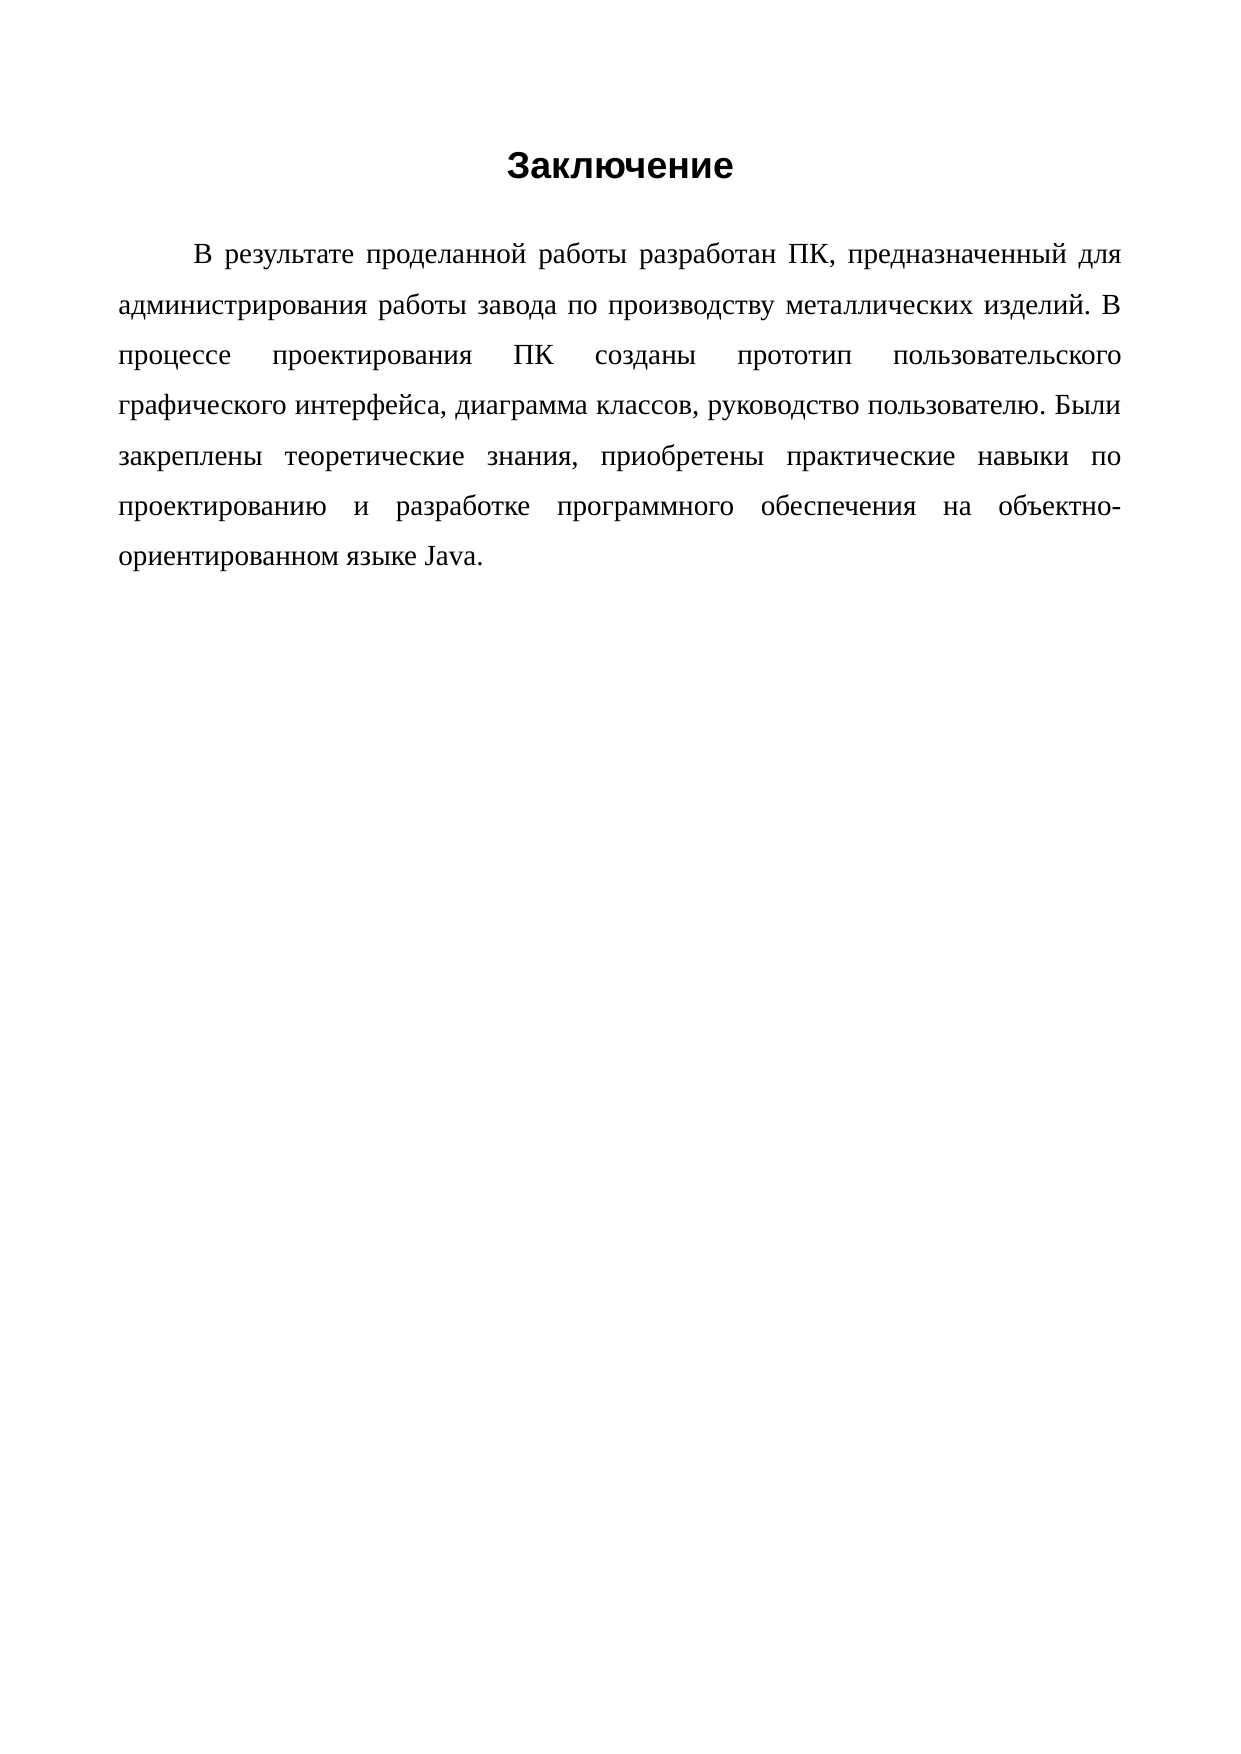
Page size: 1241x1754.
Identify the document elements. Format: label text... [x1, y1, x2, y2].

subtitle Заключение [118, 143, 1122, 186]
text В результате проделанной работы разработан ПК, предназначенный для администрирования работы завода по производству металлических изделий. В процессе проектирования ПК созданы прототип пользовательского графического интерфейса, диаграмма классов, руководство пользователю. Были закреплены теоретические знания, приобретены практические навыки по проектированию и разработке программного обеспечения на объектно-ориентированном языке Java. [118, 237, 1122, 572]
